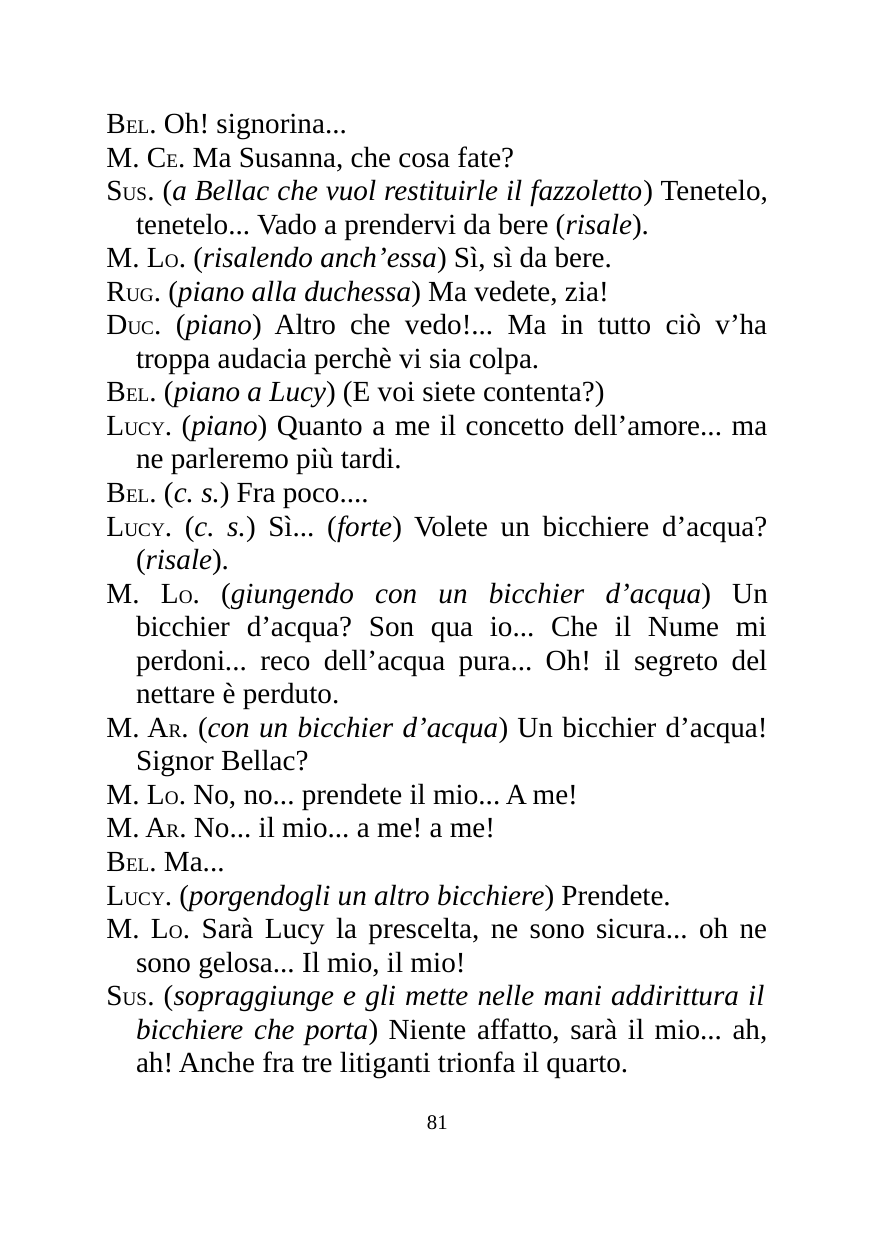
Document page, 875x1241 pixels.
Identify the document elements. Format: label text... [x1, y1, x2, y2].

text Bel. Oh! signorina... [106, 106, 768, 140]
text Lucy. (porgendogli un altro bicchiere) Prendete. [106, 878, 768, 911]
text Duc. (piano) Altro che vedo!... Ma in tutto ciò v’ha troppa audacia perchè vi sia colpa. [106, 307, 768, 374]
text Lucy. (c. s.) Sì... (forte) Volete un bicchiere d’acqua? (risale). [106, 509, 768, 576]
text Sus. (a Bellac che vuol restituirle il fazzoletto) Tenetelo, tenetelo... Vado a prendervi da bere (risale). [106, 173, 768, 240]
text M. Lo. No, no... prendete il mio... A me! [106, 777, 768, 811]
text M. Ar. No... il mio... a me! a me! [106, 811, 768, 844]
text M. Lo. Sarà Lucy la prescelta, ne sono sicura... oh ne sono gelosa... Il mio, il mio! [106, 911, 768, 978]
text Rug. (piano alla duchessa) Ma vedete, zia! [106, 274, 768, 307]
text Bel. (c. s.) Fra poco.... [106, 475, 768, 509]
text Bel. Ma... [106, 844, 768, 878]
text Bel. (piano a Lucy) (E voi siete contenta?) [106, 374, 768, 408]
text M. Lo. (risalendo anch’essa) Sì, sì da bere. [106, 240, 768, 274]
text Lucy. (piano) Quanto a me il concetto dell’amore... ma ne parleremo più tardi. [106, 408, 768, 475]
text M. Ce. Ma Susanna, che cosa fate? [106, 140, 768, 173]
text M. Ar. (con un bicchier d’acqua) Un bicchier d’acqua! Signor Bellac? [106, 710, 768, 777]
text M. Lo. (giungendo con un bicchier d’acqua) Un bicchier d’acqua? Son qua io... Che il Nume mi perdoni... reco dell’acqua pura... Oh! il segreto del nettare è perduto. [106, 576, 768, 710]
text Sus. (sopraggiunge e gli mette nelle mani addirittura il bicchiere che porta) Niente affatto, sarà il mio... ah, ah! Anche fra tre litiganti trionfa il quarto. [106, 978, 768, 1079]
